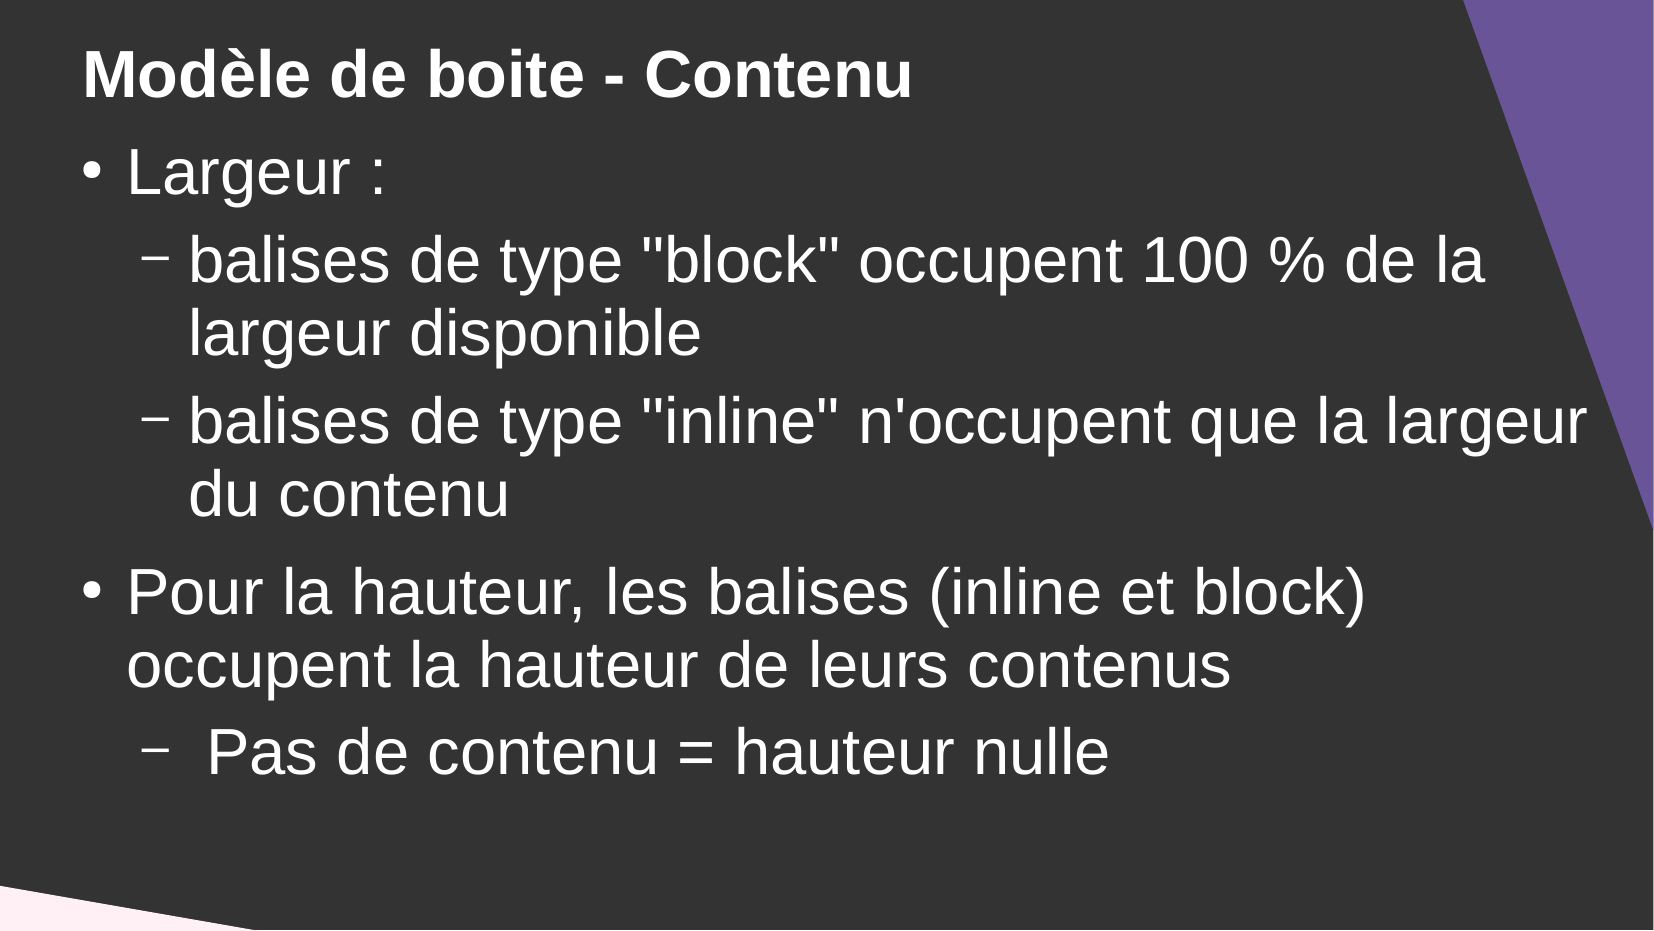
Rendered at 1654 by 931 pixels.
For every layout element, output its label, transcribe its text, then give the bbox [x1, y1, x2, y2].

list Largeur : balises de type "block" occupent 100 % de la largeur disponible balises de type "inline" n'occupent que la largeur du contenu Pour la hauteur, les balises (inline et block) occupent la hauteur de leurs contenus Pas de contenu = hauteur nulle [64, 135, 1604, 798]
text_box [1463, 0, 1654, 533]
text_box [0, 885, 260, 931]
title Modèle de boite - Contenu [82, 37, 1394, 112]
